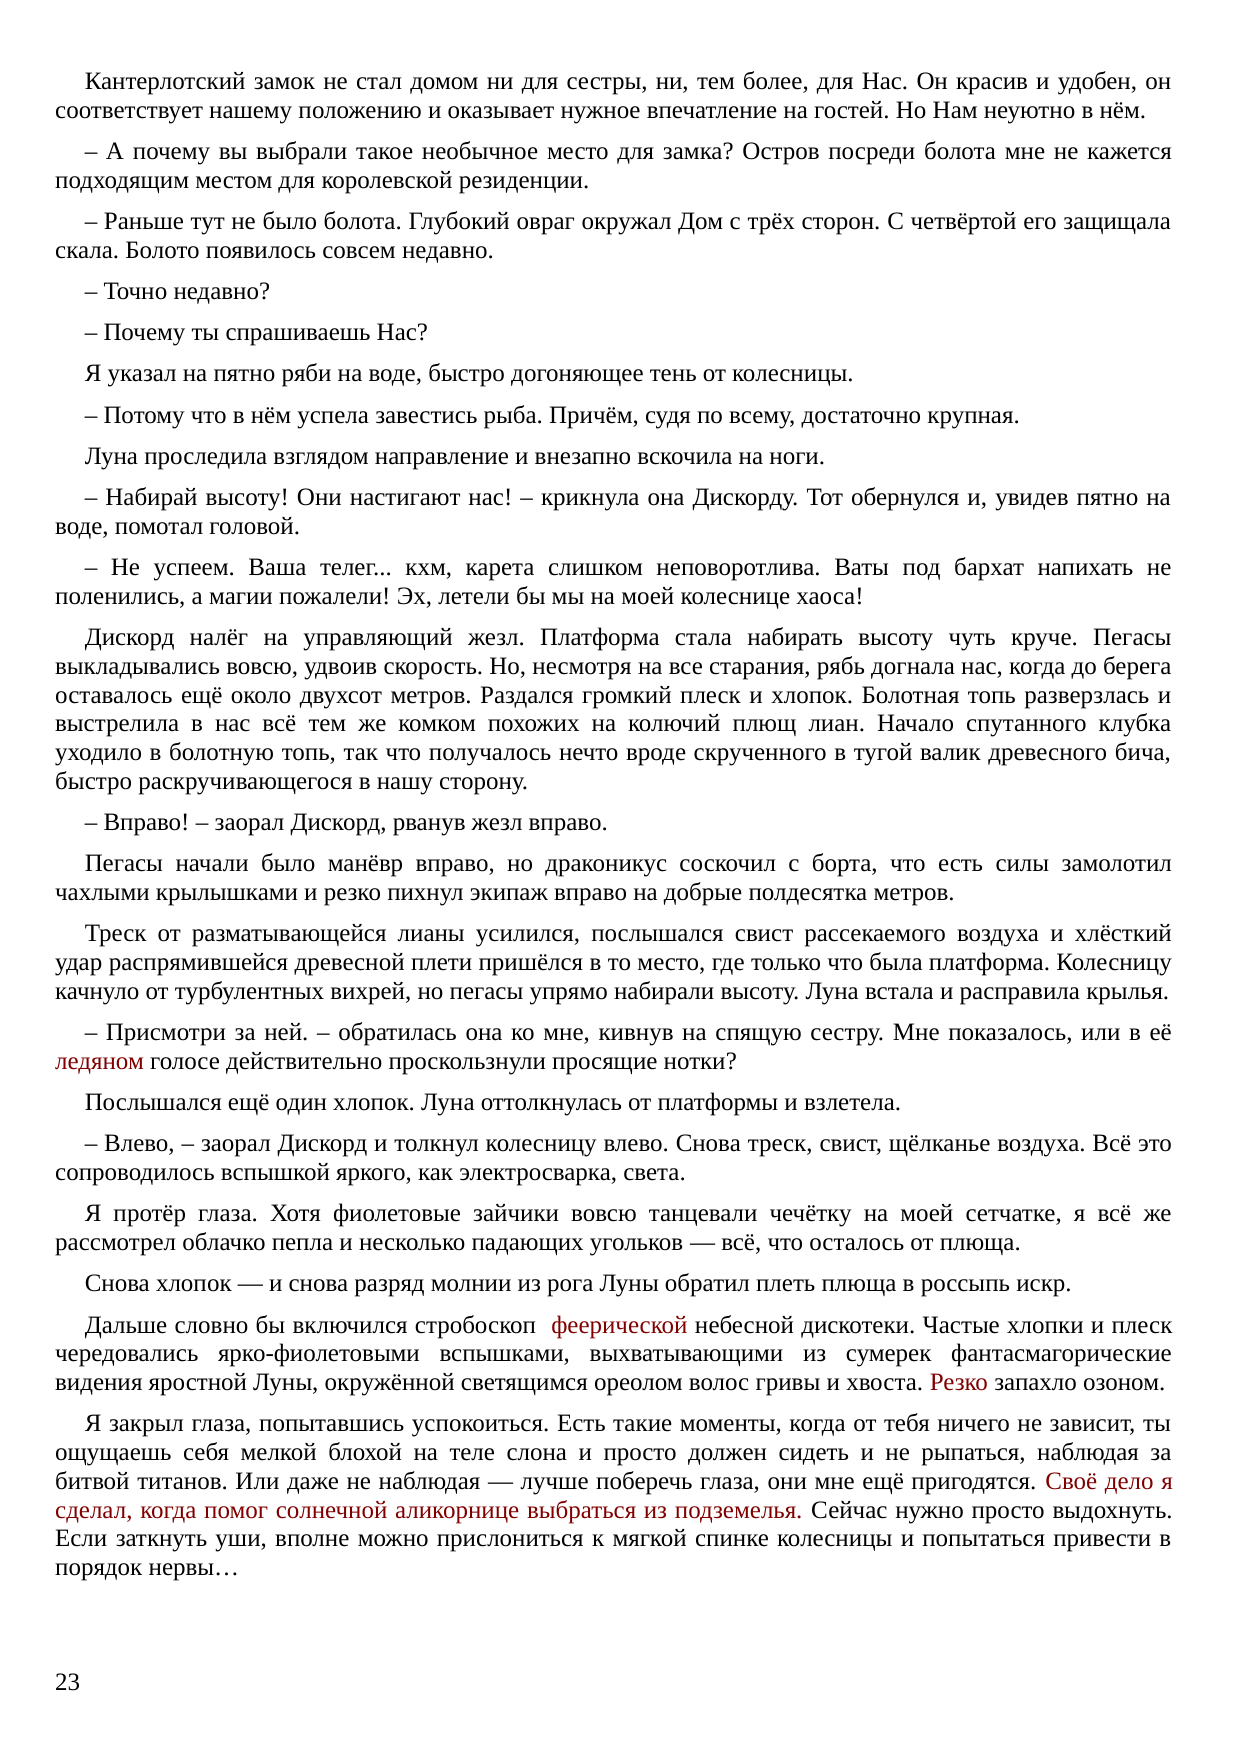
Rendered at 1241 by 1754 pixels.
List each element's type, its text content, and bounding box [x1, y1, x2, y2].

text Я протёр глаза. Хотя фиолетовые зайчики вовсю танцевали чечётку на моей сетчатке, я всё же рассмотрел облачко пепла и несколько падающих угольков — всё, что осталось от плюща. [55, 1198, 1173, 1256]
text Я закрыл глаза, попытавшись успокоиться. Есть такие моменты, когда от тебя ничего не зависит, ты ощущаешь себя мелкой блохой на теле слона и просто должен сидеть и не рыпаться, наблюдая за битвой титанов. Или даже не наблюдая — лучше поберечь глаза, они мне ещё пригодятся. Своё дело я сделал, когда помог солнечной аликорнице выбраться из подземелья. Сейчас нужно просто выдохнуть. Если заткнуть уши, вполне можно прислониться к мягкой спинке колесницы и попытаться привести в порядок нервы… [55, 1408, 1173, 1581]
text – А почему вы выбрали такое необычное место для замка? Остров посреди болота мне не кажется подходящим местом для королевской резиденции. [55, 136, 1173, 193]
text Дискорд налёг на управляющий жезл. Платформа стала набирать высоту чуть круче. Пегасы выкладывались вовсю, удвоив скорость. Но, несмотря на все старания, рябь догнала нас, когда до берега оставалось ещё около двухсот метров. Раздался громкий плеск и хлопок. Болотная топь разверзлась и выстрелила в нас всё тем же комком похожих на колючий плющ лиан. Начало спутанного клубка уходило в болотную топь, так что получалось нечто вроде скрученного в тугой валик древесного бича, быстро раскручивающегося в нашу сторону. [55, 622, 1173, 795]
text Луна проследила взглядом направление и внезапно вскочила на ноги. [55, 441, 1173, 470]
text Снова хлопок — и снова разряд молнии из рога Луны обратил плеть плюща в россыпь искр. [55, 1268, 1173, 1297]
text Кантерлотский замок не стал домом ни для сестры, ни, тем более, для Нас. Он красив и удобен, он соответствует нашему положению и оказывает нужное впечатление на гостей. Но Нам неуютно в нём. [55, 66, 1173, 123]
text Дальше словно бы включился стробоскоп феерической небесной дискотеки. Частые хлопки и плеск чередовались ярко-фиолетовыми вспышками, выхватывающими из сумерек фантасмагорические видения яростной Луны, окружённой светящимся ореолом волос гривы и хвоста. Резко запахло озоном. [55, 1310, 1173, 1396]
text – Вправо! – заорал Дискорд, рванув жезл вправо. [55, 807, 1173, 836]
text – Точно недавно? [55, 276, 1173, 305]
text – Присмотри за ней. – обратилась она ко мне, кивнув на спящую сестру. Мне показалось, или в её ледяном голосе действительно проскользнули просящие нотки? [55, 1017, 1173, 1075]
text – Влево, – заорал Дискорд и толкнул колесницу влево. Снова треск, свист, щёлканье воздуха. Всё это сопроводилось вспышкой яркого, как электросварка, света. [55, 1128, 1173, 1186]
text – Почему ты спрашиваешь Нас? [55, 317, 1173, 346]
text – Набирай высоту! Они настигают нас! – крикнула она Дискорду. Тот обернулся и, увидев пятно на воде, помотал головой. [55, 482, 1173, 540]
text Пегасы начали было манёвр вправо, но драконикус соскочил с борта, что есть силы замолотил чахлыми крылышками и резко пихнул экипаж вправо на добрые полдесятка метров. [55, 848, 1173, 906]
text Я указал на пятно ряби на воде, быстро догоняющее тень от колесницы. [55, 358, 1173, 387]
text – Не успеем. Ваша телег... кхм, карета слишком неповоротлива. Ваты под бархат напихать не поленились, а магии пожалели! Эх, летели бы мы на моей колеснице хаоса! [55, 552, 1173, 610]
text – Раньше тут не было болота. Глубокий овраг окружал Дом с трёх сторон. С четвёртой его защищала скала. Болото появилось совсем недавно. [55, 206, 1173, 263]
text Послышался ещё один хлопок. Луна оттолкнулась от платформы и взлетела. [55, 1087, 1173, 1116]
text – Потому что в нём успела завестись рыба. Причём, судя по всему, достаточно крупная. [55, 400, 1173, 428]
text Треск от разматывающейся лианы усилился, послышался свист рассекаемого воздуха и хлёсткий удар распрямившейся древесной плети пришёлся в то место, где только что была платформа. Колесницу качнуло от турбулентных вихрей, но пегасы упрямо набирали высоту. Луна встала и расправила крылья. [55, 918, 1173, 1005]
